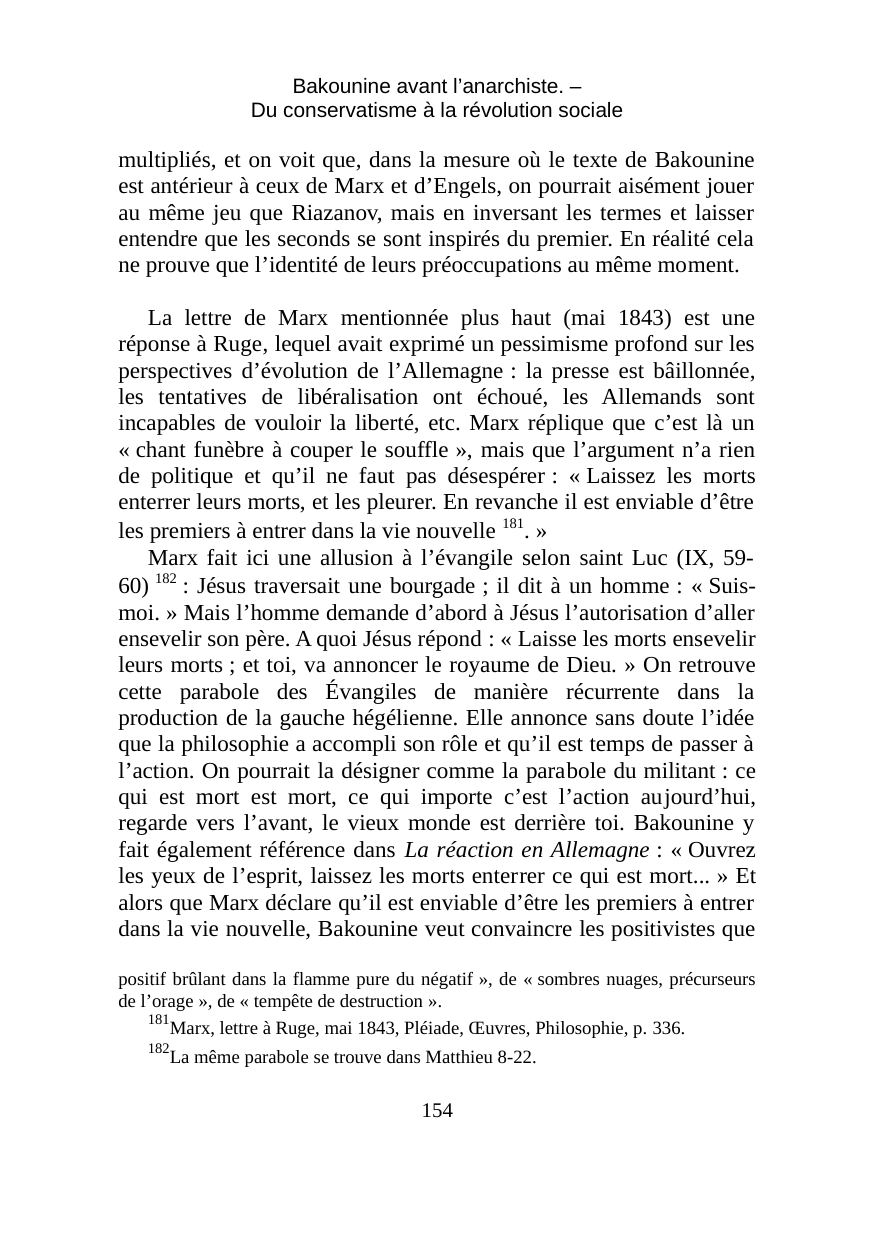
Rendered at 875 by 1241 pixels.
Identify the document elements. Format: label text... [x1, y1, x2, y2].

text positif brûlant dans la flamme pure du négatif », de « sombres nuages, précurseurs de l’orage », de « tempête de destruction ». [118, 968, 756, 1011]
text multipliés, et on voit que, dans la mesure où le texte de Bakounine est antérieur à ceux de Marx et d’Engels, on pourrait aisément jouer au même jeu que Riazanov, mais en inversant les termes et laisser entendre que les seconds se sont inspirés du premier. En réalité cela ne prouve que l’identité de leurs préoccupations au même mo­ment. [118, 146, 756, 278]
text Marx, lettre à Ruge, mai 1843, Pléiade, Œuvres, Philosophie, p. 336. [118, 1011, 756, 1040]
text La même parabole se trouve dans Matthieu 8-22. [118, 1040, 756, 1068]
text La lettre de Marx mentionnée plus haut (mai 1843) est une réponse à Ruge, lequel avait exprimé un pessimisme profond sur les perspectives d’évolution de l’Allemagne : la presse est bâillonnée, les tentatives de libéralisation ont échoué, les Allemands sont incapables de vouloir la liberté, etc. Marx réplique que c’est là un « chant funèbre à couper le souffle », mais que l’argument n’a rien de politique et qu’il ne faut pas désespérer : « Laissez les morts enterrer leurs morts, et les pleurer. En revanche il est enviable d’être les premiers à entrer dans la vie nouvelle . » [118, 304, 756, 543]
text Marx fait ici une allusion à l’évangile selon saint Luc (IX, 59-60) : Jésus traversait une bourgade ; il dit à un homme : « Suis-moi. » Mais l’homme demande d’abord à Jésus l’autorisation d’aller ensevelir son père. A quoi Jésus répond : « Laisse les morts ensevelir leurs morts ; et toi, va annoncer le royaume de Dieu. » On retrouve cette parabole des Évangiles de manière récurrente dans la production de la gauche hégélienne. Elle annonce sans doute l’idée que la philosophie a accompli son rôle et qu’il est temps de passer à l’action. On pourrait la désigner comme la para­bole du militant : ce qui est mort est mort, ce qui importe c’est l’action au­jourd’hui, regarde vers l’avant, le vieux monde est derrière toi. Bakounine y fait également référence dans La réaction en Allemagne : « Ouvrez les yeux de l’esprit, laissez les morts enter­rer ce qui est mort... » Et alors que Marx déclare qu’il est enviable d’être les premiers à entrer dans la vie nou­velle, Bakounine veut convaincre les positivistes que [118, 543, 756, 941]
